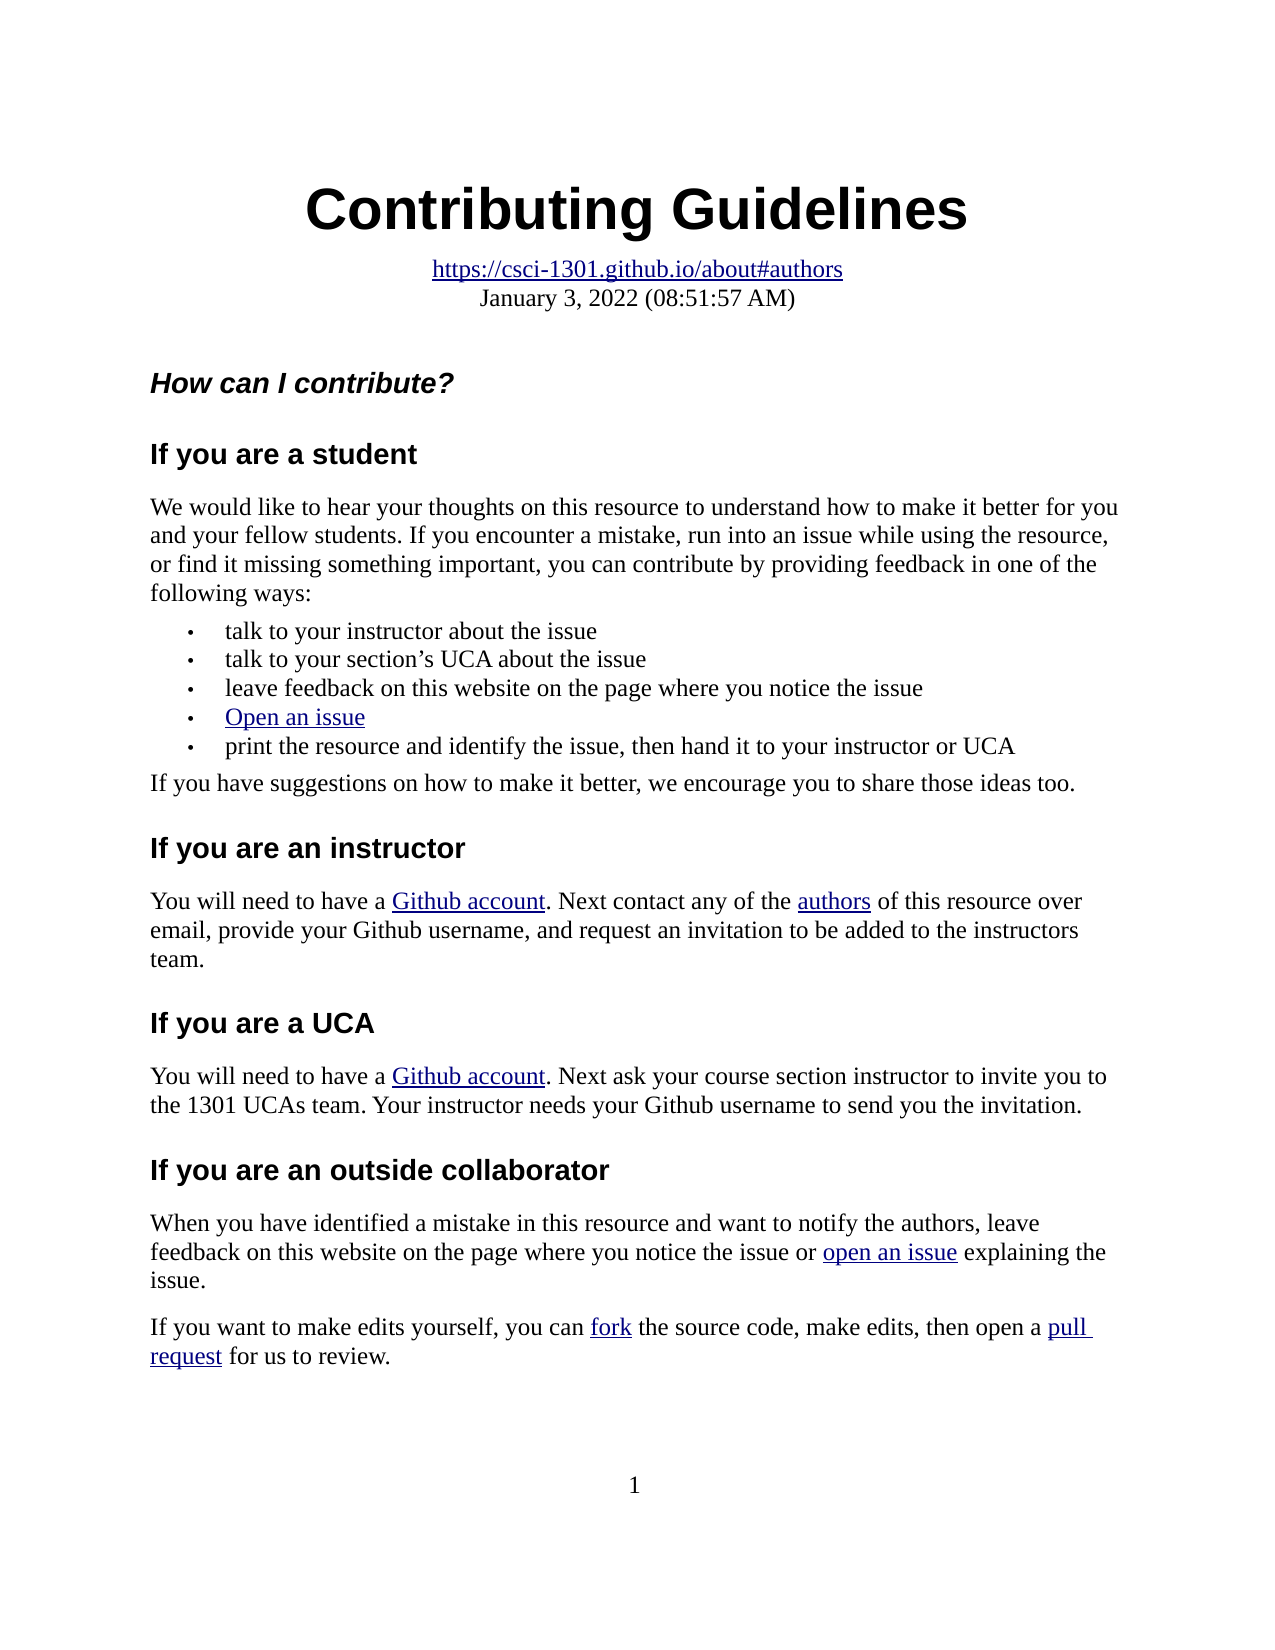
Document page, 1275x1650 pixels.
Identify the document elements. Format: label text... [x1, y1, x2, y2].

text If you want to make edits yourself, you can fork the source code, make edits, then open a pull request for us to review. [150, 1312, 1125, 1369]
list talk to your section’s UCA about the issue [187, 644, 1125, 673]
text If you have suggestions on how to make it better, we encourage you to share those ideas too. [150, 768, 1125, 797]
list talk to your instructor about the issue [187, 616, 1125, 644]
subtitle How can I contribute? [150, 366, 1125, 399]
text January 3, 2022 (08:51:57 AM) [150, 283, 1125, 312]
list print the resource and identify the issue, then hand it to your instructor or UCA [187, 731, 1125, 759]
subtitle If you are a UCA [150, 1006, 1125, 1040]
subtitle If you are a student [150, 437, 1125, 470]
text When you have identified a mistake in this resource and want to notify the authors, leave feedback on this website on the page where you notice the issue or open an issue explaining the issue. [150, 1208, 1125, 1294]
text You will need to have a Github account. Next ask your course section instructor to invite you to the 1301 UCAs team. Your instructor needs your Github username to send you the invitation. [150, 1061, 1125, 1119]
title Contributing Guidelines [150, 175, 1125, 242]
text We would like to hear your thoughts on this resource to understand how to make it better for you and your fellow students. If you encounter a mistake, run into an issue while using the resource, or find it missing something important, you can contribute by providing feedback in one of the following ways: [150, 492, 1125, 607]
text https://csci-1301.github.io/about#authors [150, 254, 1125, 283]
list leave feedback on this website on the page where you notice the issue [187, 673, 1125, 702]
text You will need to have a Github account. Next contact any of the authors of this resource over email, provide your Github username, and request an invitation to be added to the instructors team. [150, 886, 1125, 972]
subtitle If you are an outside collaborator [150, 1153, 1125, 1186]
list Open an issue [187, 702, 1125, 731]
subtitle If you are an instructor [150, 831, 1125, 865]
